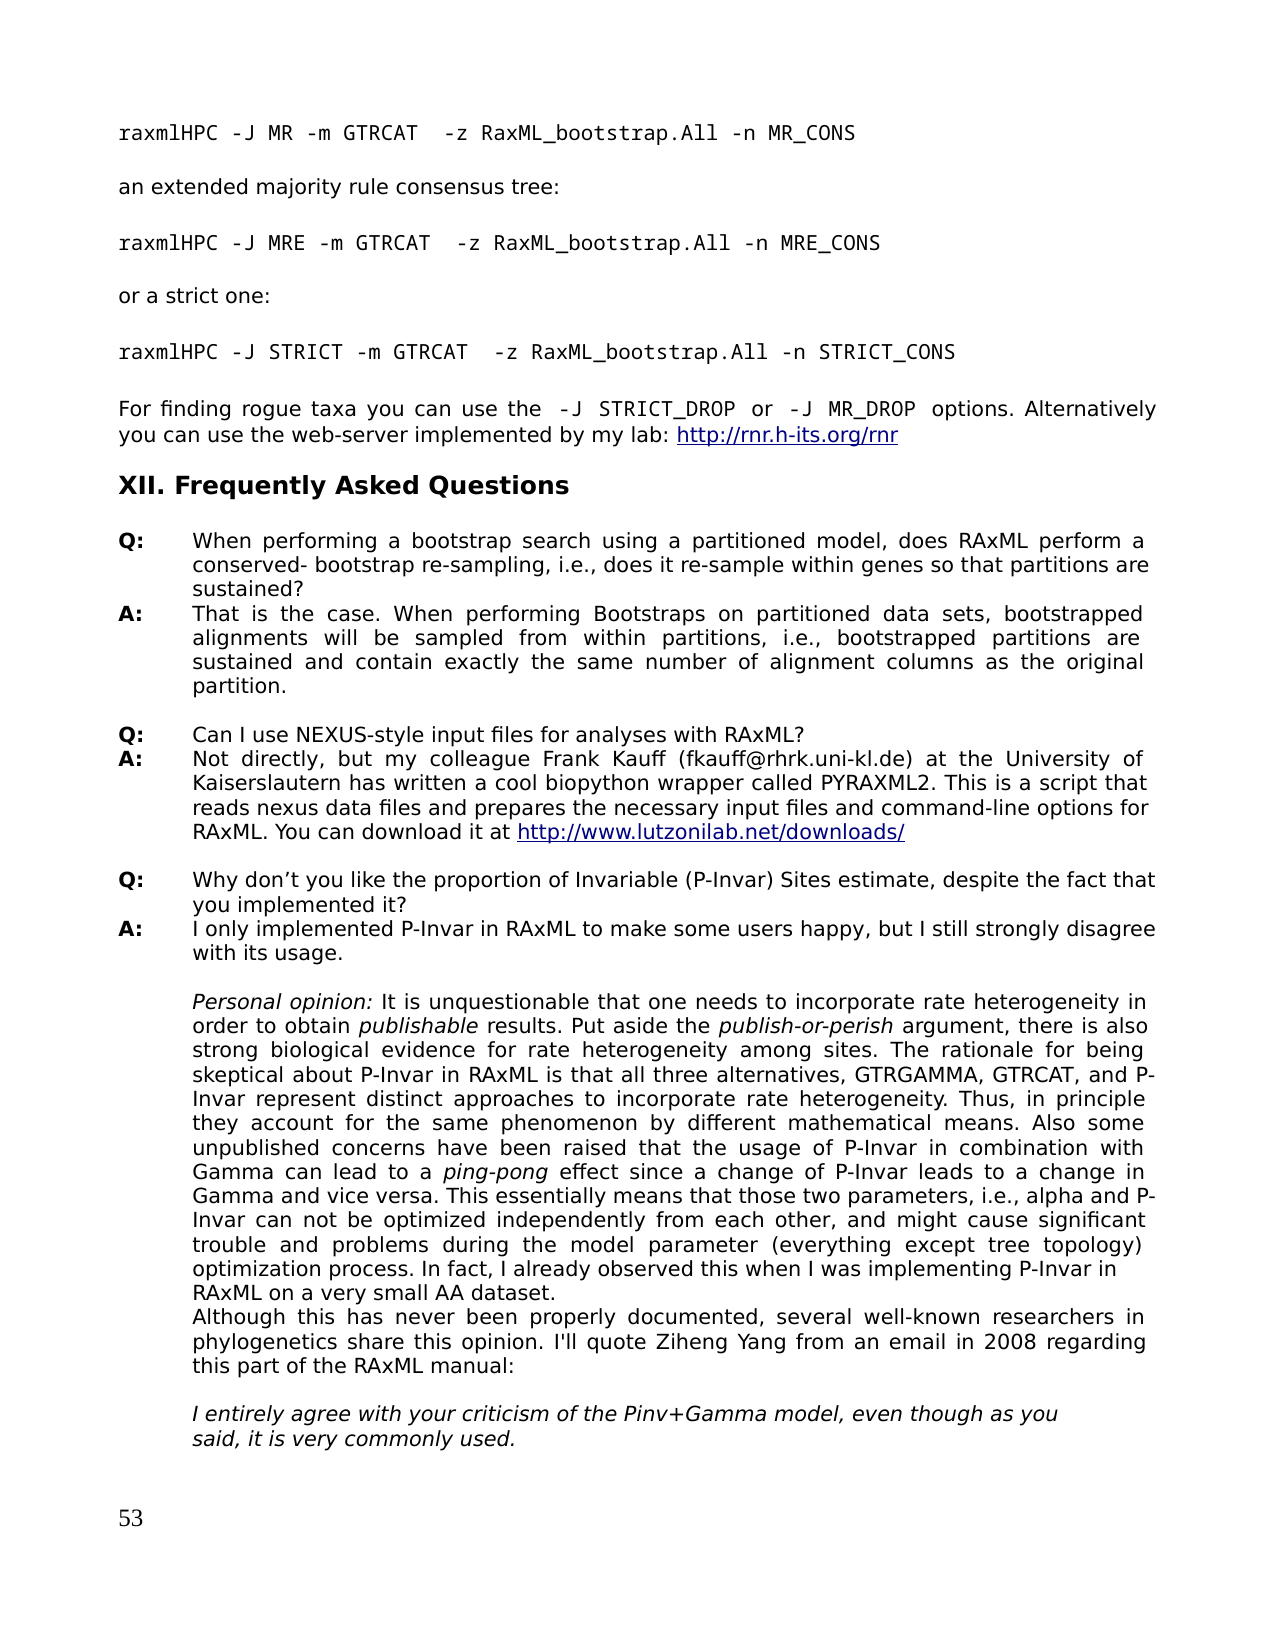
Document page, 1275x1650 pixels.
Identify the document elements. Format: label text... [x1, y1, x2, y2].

text Q: When performing a bootstrap search using a partitioned model, does RAxML perform a conserved- bootstrap re-sampling, i.e., does it re-sample within genes so that partitions are sustained? [118, 529, 1157, 602]
text an extended majority rule consensus tree: [118, 175, 1157, 199]
text XII. Frequently Asked Questions [118, 471, 1157, 500]
text Q: Why don’t you like the proportion of Invariable (P-Invar) Sites estimate, despite the fact that you implemented it? [118, 868, 1157, 917]
text For finding rogue taxa you can use the -J STRICT_DROP or -J MR_DROP options. Alternatively you can use the web-server implemented by my lab: http://rnr.h-its.org/rnr [118, 394, 1157, 447]
text Personal opinion: It is unquestionable that one needs to incorporate rate heterogeneity in order to obtain publishable results. Put aside the publish-or-perish argument, there is also strong biological evidence for rate heterogeneity among sites. The rationale for being skeptical about P-Invar in RAxML is that all three alternatives, GTRGAMMA, GTRCAT, and P- Invar represent distinct approaches to incorporate rate heterogeneity. Thus, in principle they account for the same phenomenon by different mathematical means. Also some unpublished concerns have been raised that the usage of P-Invar in combination with Gamma can lead to a ping-pong effect since a change of P-Invar leads to a change in Gamma and vice versa. This essentially means that those two parameters, i.e., alpha and P- Invar can not be optimized independently from each other, and might cause significant trouble and problems during the model parameter (everything except tree topology) optimization process. In fact, I already observed this when I was implementing P-Invar in [118, 990, 1157, 1281]
text A: Not directly, but my colleague Frank Kauff (fkauff@rhrk.uni-kl.de) at the University of Kaiserslautern has written a cool biopython wrapper called PYRAXML2. This is a script that reads nexus data files and prepares the necessary input files and command-line options for RAxML. You can download it at http://www.lutzonilab.net/downloads/ [118, 747, 1157, 844]
text A: That is the case. When performing Bootstraps on partitioned data sets, bootstrapped alignments will be sampled from within partitions, i.e., bootstrapped partitions are sustained and contain exactly the same number of alignment columns as the original partition. [118, 602, 1157, 699]
text raxmlHPC -J MRE -m GTRCAT -z RaxML_bootstrap.All -n MRE_CONS [118, 228, 1157, 256]
text A: I only implemented P-Invar in RAxML to make some users happy, but I still strongly disagree with its usage. [118, 917, 1157, 966]
text I entirely agree with your criticism of the Pinv+Gamma model, even though as you [118, 1402, 1157, 1427]
text raxmlHPC -J MR -m GTRCAT -z RaxML_bootstrap.All -n MR_CONS [118, 118, 1157, 147]
text Although this has never been properly documented, several well-known researchers in phylogenetics share this opinion. I'll quote Ziheng Yang from an email in 2008 regarding this part of the RAxML manual: [118, 1305, 1157, 1378]
text raxmlHPC -J STRICT -m GTRCAT -z RaxML_bootstrap.All -n STRICT_CONS [118, 337, 1157, 366]
text RAxML on a very small AA dataset. [118, 1281, 1157, 1305]
text said, it is very commonly used. [118, 1427, 1157, 1451]
text or a strict one: [118, 284, 1157, 309]
text Q: Can I use NEXUS-style input files for analyses with RAxML? [118, 723, 1157, 747]
